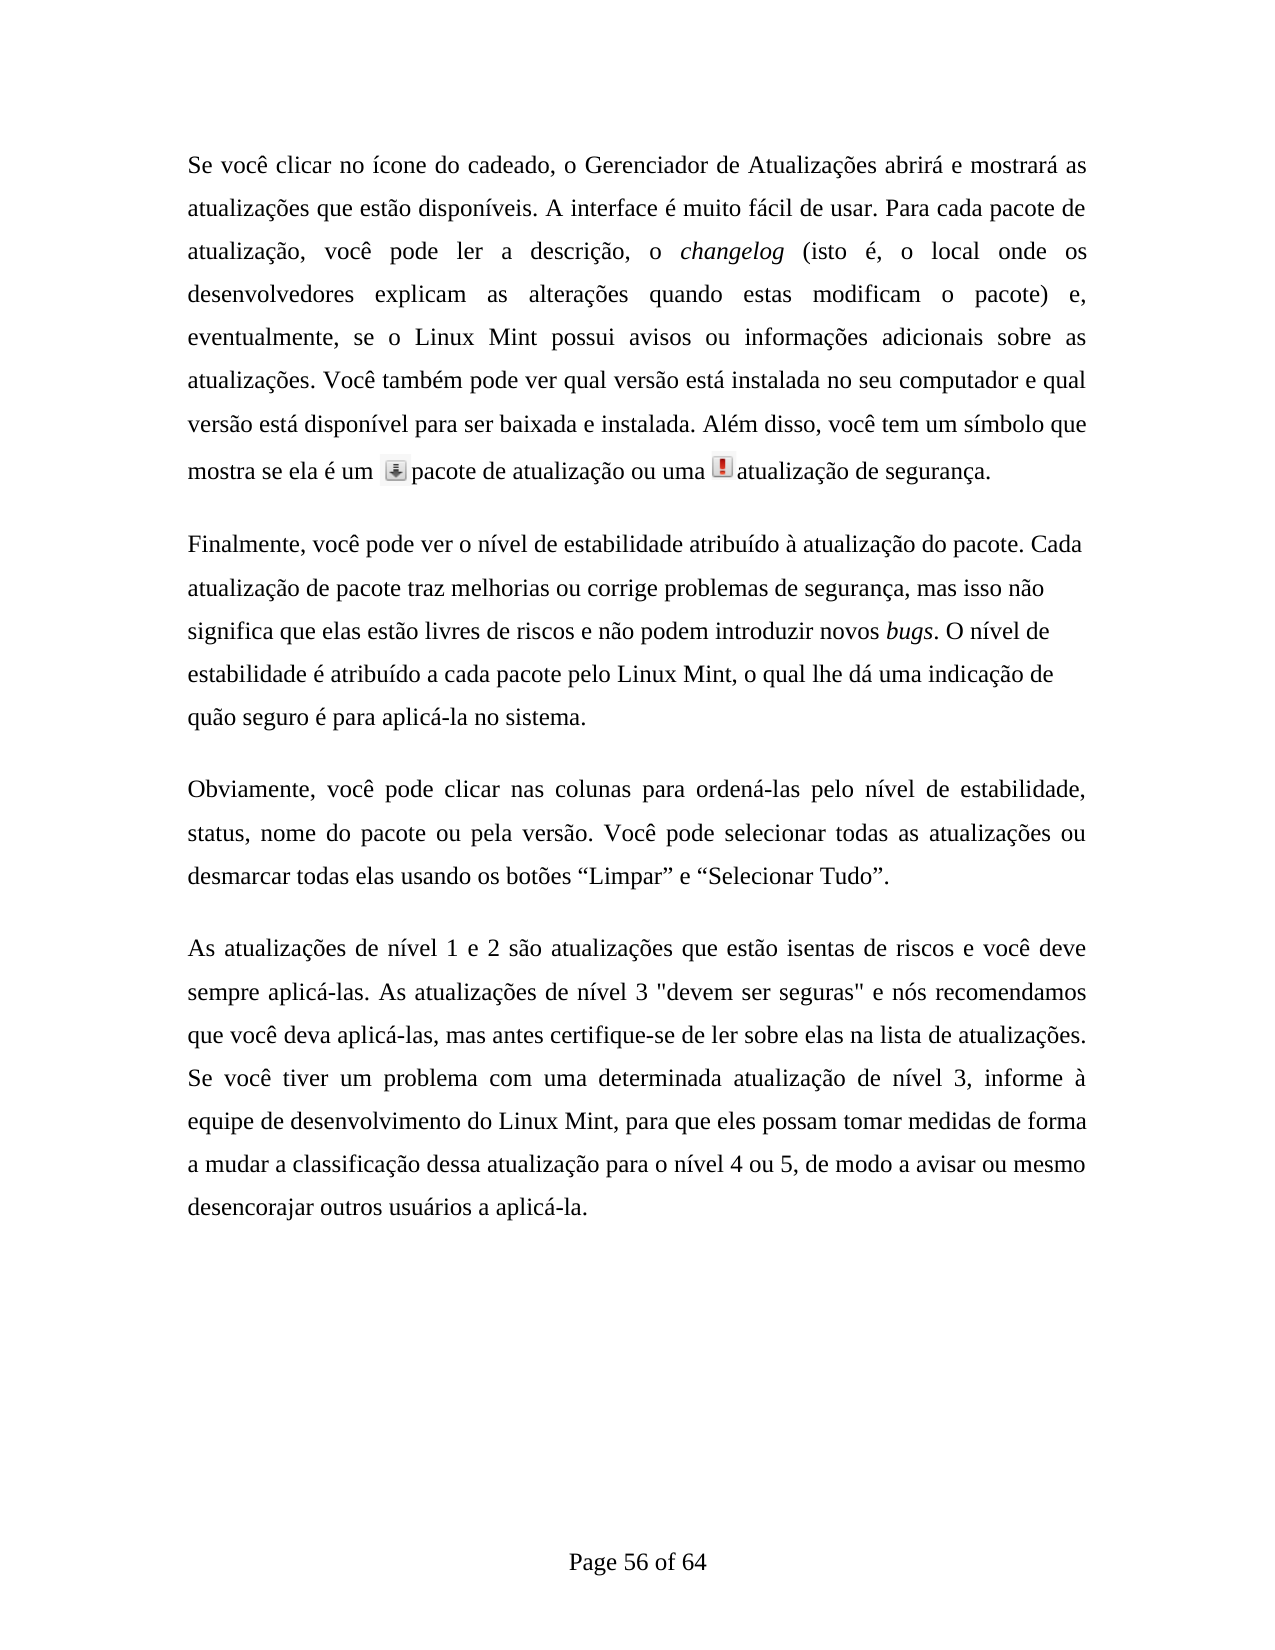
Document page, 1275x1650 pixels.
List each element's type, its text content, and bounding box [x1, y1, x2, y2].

text Obviamente, você pode clicar nas colunas para ordená-las pelo nível de estabilidade, status, nome do pacote ou pela versão. Você pode selecionar todas as atualizações ou desmarcar todas elas usando os botões “Limpar” e “Selecionar Tudo”. [187, 774, 1087, 889]
text Finalmente, você pode ver o nível de estabilidade atribuído à atualização do pacote. Cada atualização de pacote traz melhorias ou corrige problemas de segurança, mas isso não significa que elas estão livres de riscos e não podem introduzir novos bugs. O nível de estabilidade é atribuído a cada pacote pelo Linux Mint, o qual lhe dá uma indicação de quão seguro é para aplicá-la no sistema. [187, 529, 1087, 731]
text Se você clicar no ícone do cadeado, o Gerenciador de Atualizações abrirá e mostrará as atualizações que estão disponíveis. A interface é muito fácil de usar. Para cada pacote de atualização, você pode ler a descrição, o changelog (isto é, o local onde os desenvolvedores explicam as alterações quando estas modificam o pacote) e, eventualmente, se o Linux Mint possui avisos ou informações adicionais sobre as atualizações. Você também pode ver qual versão está instalada no seu computador e qual versão está disponível para ser baixada e instalada. Além disso, você tem um símbolo que mostra se ela é um pacote de atualização ou uma atualização de segurança. [187, 150, 1087, 486]
picture [379, 454, 412, 486]
text As atualizações de nível 1 e 2 são atualizações que estão isentas de riscos e você deve sempre aplicá-las. As atualizações de nível 3 "devem ser seguras" e nós recomendamos que você deva aplicá-las, mas antes certifique-se de ler sobre elas na lista de atualizações. Se você tiver um problema com uma determinada atualização de nível 3, informe à equipe de desenvolvimento do Linux Mint, para que eles possam tomar medidas de forma a mudar a classificação dessa atualização para o nível 4 ou 5, de modo a avisar ou mesmo desencorajar outros usuários a aplicá-la. [187, 933, 1087, 1221]
picture [711, 451, 737, 480]
